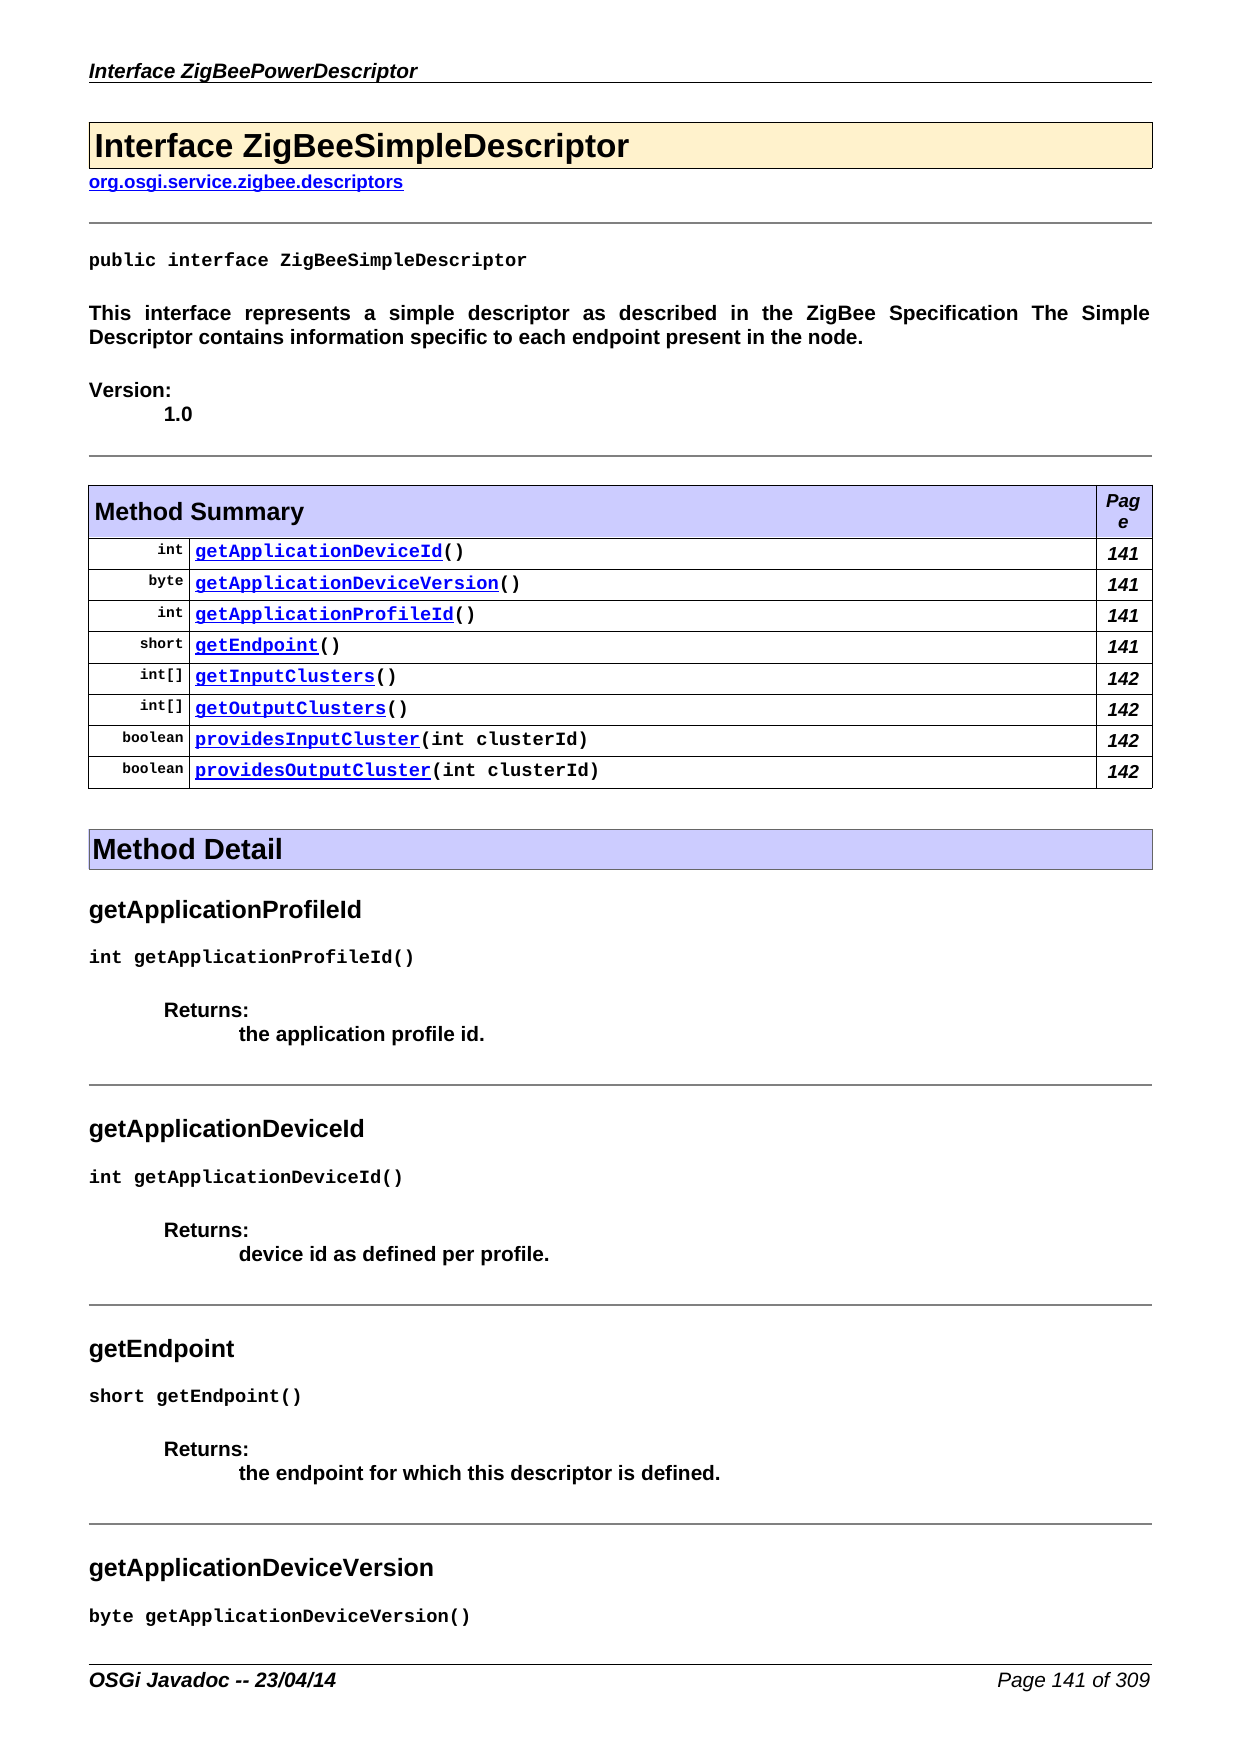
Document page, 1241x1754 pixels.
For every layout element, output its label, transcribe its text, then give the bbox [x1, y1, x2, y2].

table_cell 143 [1097, 757, 1152, 787]
text Returns: [163, 998, 1152, 1022]
subtitle getApplicationProfileId [88, 895, 1152, 924]
subtitle getApplicationDeviceVersion [88, 1553, 1152, 1582]
subtitle getApplicationDeviceId [88, 1114, 1152, 1143]
text public interface ZigBeeSimpleDescriptor [88, 250, 1152, 272]
text Version: [88, 378, 1152, 402]
table_cell byte [89, 570, 189, 600]
table_cell 143 [1097, 664, 1152, 694]
table_cell 142 [1097, 570, 1152, 600]
text device id as defined per profile. [238, 1242, 1152, 1266]
table_cell int [89, 539, 189, 569]
table_cell getOutputClusters() [190, 695, 1096, 725]
table_cell short [89, 632, 189, 662]
text 1.0 [163, 402, 1152, 426]
table_cell int[] [89, 664, 189, 694]
table_cell 143 [1097, 695, 1152, 725]
text Returns: [163, 1218, 1152, 1242]
table_cell getApplicationDeviceVersion() [190, 570, 1096, 600]
table_cell getInputClusters() [190, 664, 1096, 694]
text short getEndpoint() [88, 1387, 1152, 1408]
table_cell getApplicationDeviceId() [190, 539, 1096, 569]
table_cell 142 [1097, 539, 1152, 569]
text org.osgi.service.zigbee.descriptors [88, 171, 1152, 193]
text the endpoint for which this descriptor is defined. [238, 1461, 1152, 1485]
table_cell int[] [89, 695, 189, 725]
table_cell boolean [89, 726, 189, 756]
table_header Method Summary [89, 486, 1096, 537]
table_cell int [89, 601, 189, 631]
text int getApplicationDeviceId() [88, 1167, 1152, 1189]
subtitle getEndpoint [88, 1334, 1152, 1363]
text Returns: [163, 1437, 1152, 1461]
table_cell boolean [89, 757, 189, 787]
table_header Page [1097, 486, 1152, 537]
subtitle Method Detail [90, 830, 1152, 869]
table_cell providesInputCluster(int clusterId) [190, 726, 1096, 756]
table_cell getEndpoint() [190, 632, 1096, 662]
table_cell 143 [1097, 726, 1152, 756]
subtitle Interface ZigBeeSimpleDescriptor [90, 123, 1152, 168]
text This interface represents a simple descriptor as described in the ZigBee Specification The Simple Descriptor contains information specific to each endpoint present in the node. [88, 301, 1152, 349]
table_cell 142 [1097, 601, 1152, 631]
text byte getApplicationDeviceVersion() [88, 1606, 1152, 1628]
text the application profile id. [238, 1022, 1152, 1046]
text int getApplicationProfileId() [88, 948, 1152, 969]
table_cell getApplicationProfileId() [190, 601, 1096, 631]
table_cell providesOutputCluster(int clusterId) [190, 757, 1096, 787]
table_cell 142 [1097, 632, 1152, 662]
